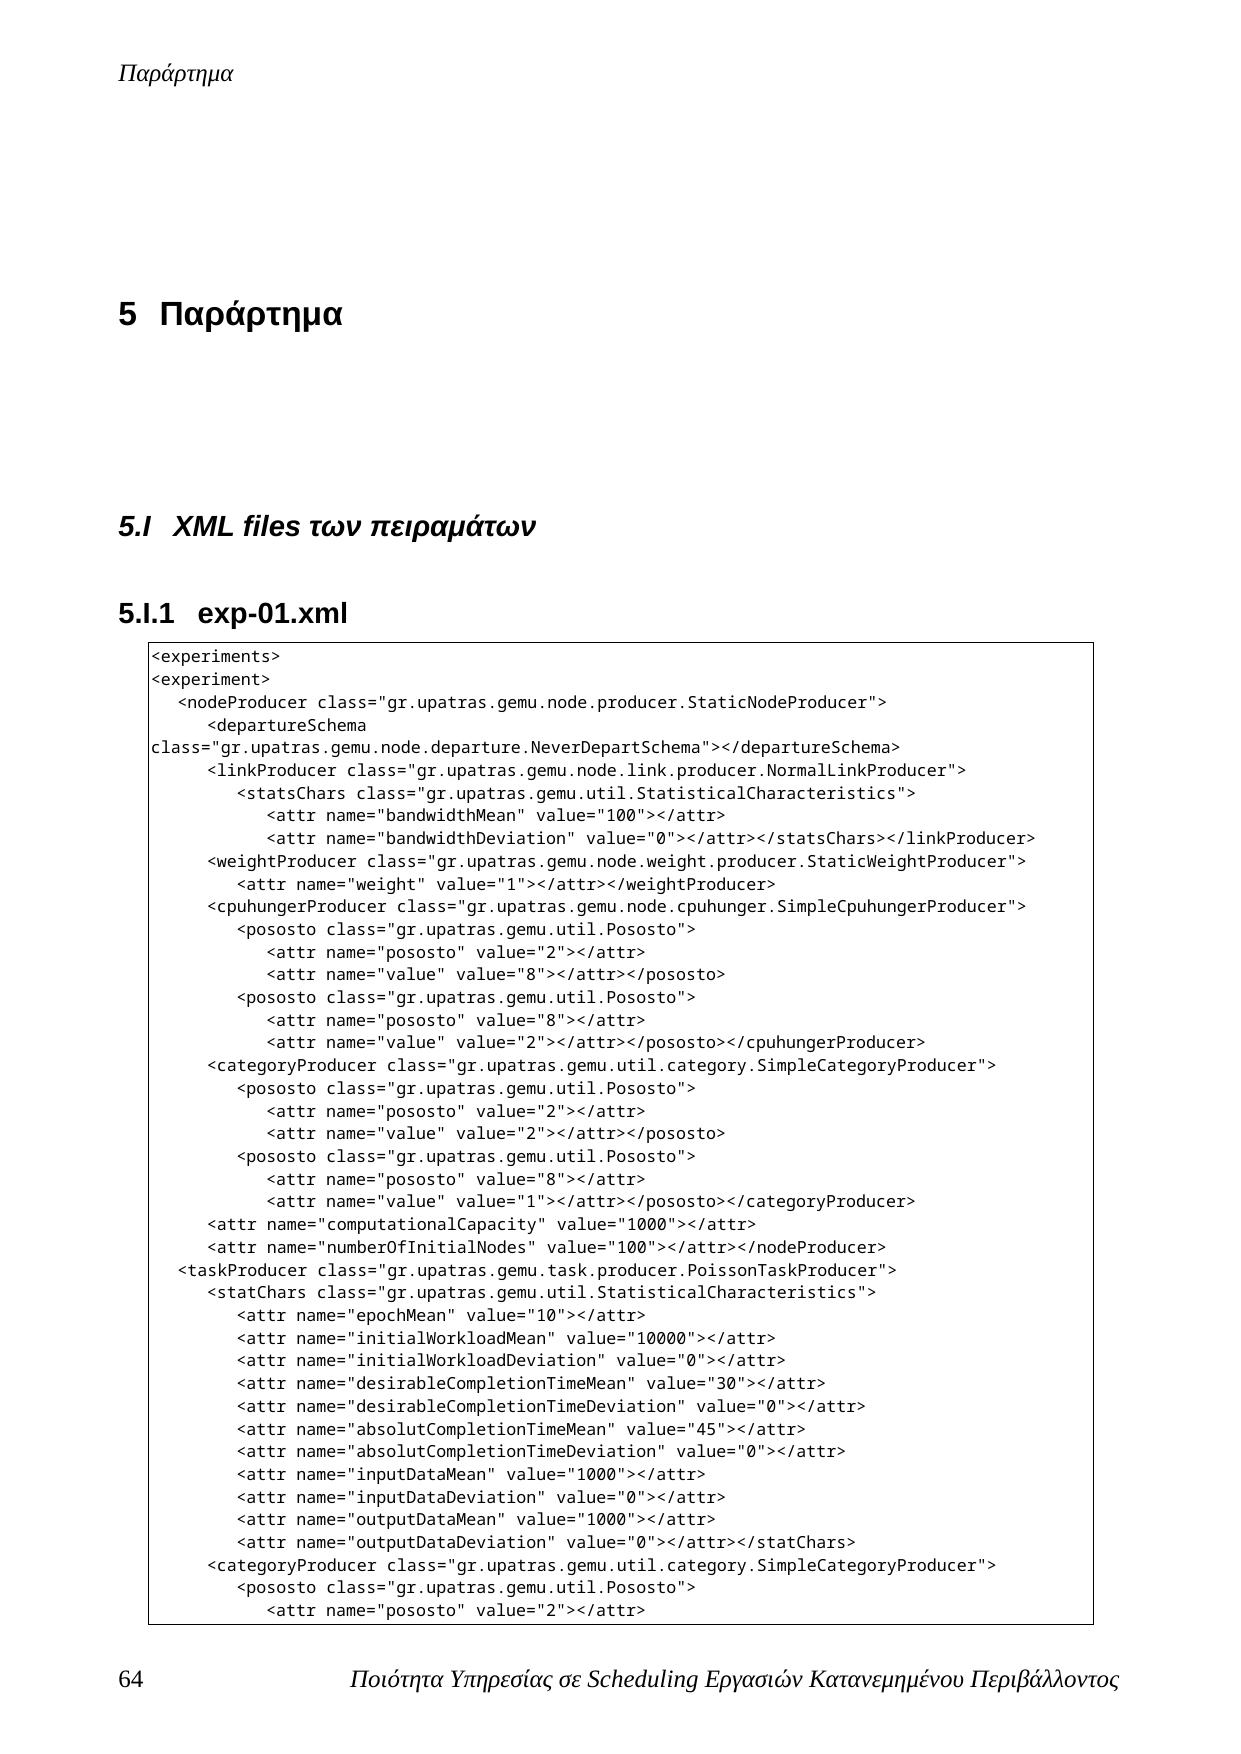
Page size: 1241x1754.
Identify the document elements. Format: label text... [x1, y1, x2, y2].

text <attr name="value" value="2"></attr></pososto></cpuhungerProducer> [149, 1028, 1093, 1051]
text <attr name="absolutCompletionTimeMean" value="45"></attr> [149, 1414, 1093, 1437]
text <pososto class="gr.upatras.gemu.util.Pososto"> [149, 1142, 1093, 1164]
text <weightProducer class="gr.upatras.gemu.node.weight.producer.StaticWeightProducer"> [149, 846, 1093, 869]
text <attr name="bandwidthDeviation" value="0"></attr></statsChars></linkProducer> [149, 824, 1093, 846]
text <linkProducer class="gr.upatras.gemu.node.link.producer.NormalLinkProducer"> [149, 756, 1093, 778]
text <attr name="outputDataMean" value="1000"></attr> [149, 1505, 1093, 1528]
subtitle Παράρτημα [118, 295, 1122, 333]
text <attr name="inputDataDeviation" value="0"></attr> [149, 1482, 1093, 1505]
text <cpuhungerProducer class="gr.upatras.gemu.node.cpuhunger.SimpleCpuhungerProducer"> [149, 892, 1093, 914]
text <attr name="value" value="2"></attr></pososto> [149, 1119, 1093, 1142]
subtitle XML files των πειραμάτων [118, 510, 1122, 542]
text <attr name="numberOfInitialNodes" value="100"></attr></nodeProducer> [149, 1232, 1093, 1255]
text <experiments> [149, 643, 1093, 665]
text <attr name="absolutCompletionTimeDeviation" value="0"></attr> [149, 1437, 1093, 1459]
text <departureSchema class="gr.upatras.gemu.node.departure.NeverDepartSchema"></departureSchema> [149, 710, 1093, 756]
text <attr name="bandwidthMean" value="100"></attr> [149, 801, 1093, 824]
text <attr name="pososto" value="2"></attr> [149, 1096, 1093, 1119]
text <attr name="initialWorkloadDeviation" value="0"></attr> [149, 1346, 1093, 1369]
text <attr name="pososto" value="8"></attr> [149, 1005, 1093, 1028]
text <statsChars class="gr.upatras.gemu.util.StatisticalCharacteristics"> [149, 778, 1093, 801]
text <attr name="computationalCapacity" value="1000"></attr> [149, 1210, 1093, 1232]
text <experiment> [149, 665, 1093, 687]
text <attr name="value" value="1"></attr></pososto></categoryProducer> [149, 1187, 1093, 1210]
subtitle exp-01.xml [118, 597, 1122, 629]
text <categoryProducer class="gr.upatras.gemu.util.category.SimpleCategoryProducer"> [149, 1550, 1093, 1573]
text <pososto class="gr.upatras.gemu.util.Pososto"> [149, 1573, 1093, 1596]
text <taskProducer class="gr.upatras.gemu.task.producer.PoissonTaskProducer"> [149, 1255, 1093, 1278]
text <attr name="epochMean" value="10"></attr> [149, 1301, 1093, 1323]
text <attr name="pososto" value="2"></attr> [149, 937, 1093, 960]
text <pososto class="gr.upatras.gemu.util.Pososto"> [149, 914, 1093, 937]
text <nodeProducer class="gr.upatras.gemu.node.producer.StaticNodeProducer"> [149, 687, 1093, 710]
text <attr name="pososto" value="8"></attr> [149, 1164, 1093, 1187]
text <pososto class="gr.upatras.gemu.util.Pososto"> [149, 983, 1093, 1005]
text <attr name="weight" value="1"></attr></weightProducer> [149, 869, 1093, 892]
text <categoryProducer class="gr.upatras.gemu.util.category.SimpleCategoryProducer"> [149, 1051, 1093, 1073]
text <statChars class="gr.upatras.gemu.util.StatisticalCharacteristics"> [149, 1278, 1093, 1301]
text <pososto class="gr.upatras.gemu.util.Pososto"> [149, 1073, 1093, 1096]
text <attr name="initialWorkloadMean" value="10000"></attr> [149, 1323, 1093, 1346]
text <attr name="desirableCompletionTimeDeviation" value="0"></attr> [149, 1391, 1093, 1414]
text <attr name="desirableCompletionTimeMean" value="30"></attr> [149, 1369, 1093, 1391]
text <attr name="pososto" value="2"></attr> [149, 1596, 1093, 1624]
text <attr name="value" value="8"></attr></pososto> [149, 960, 1093, 983]
text <attr name="outputDataDeviation" value="0"></attr></statChars> [149, 1528, 1093, 1550]
text <attr name="inputDataMean" value="1000"></attr> [149, 1459, 1093, 1482]
